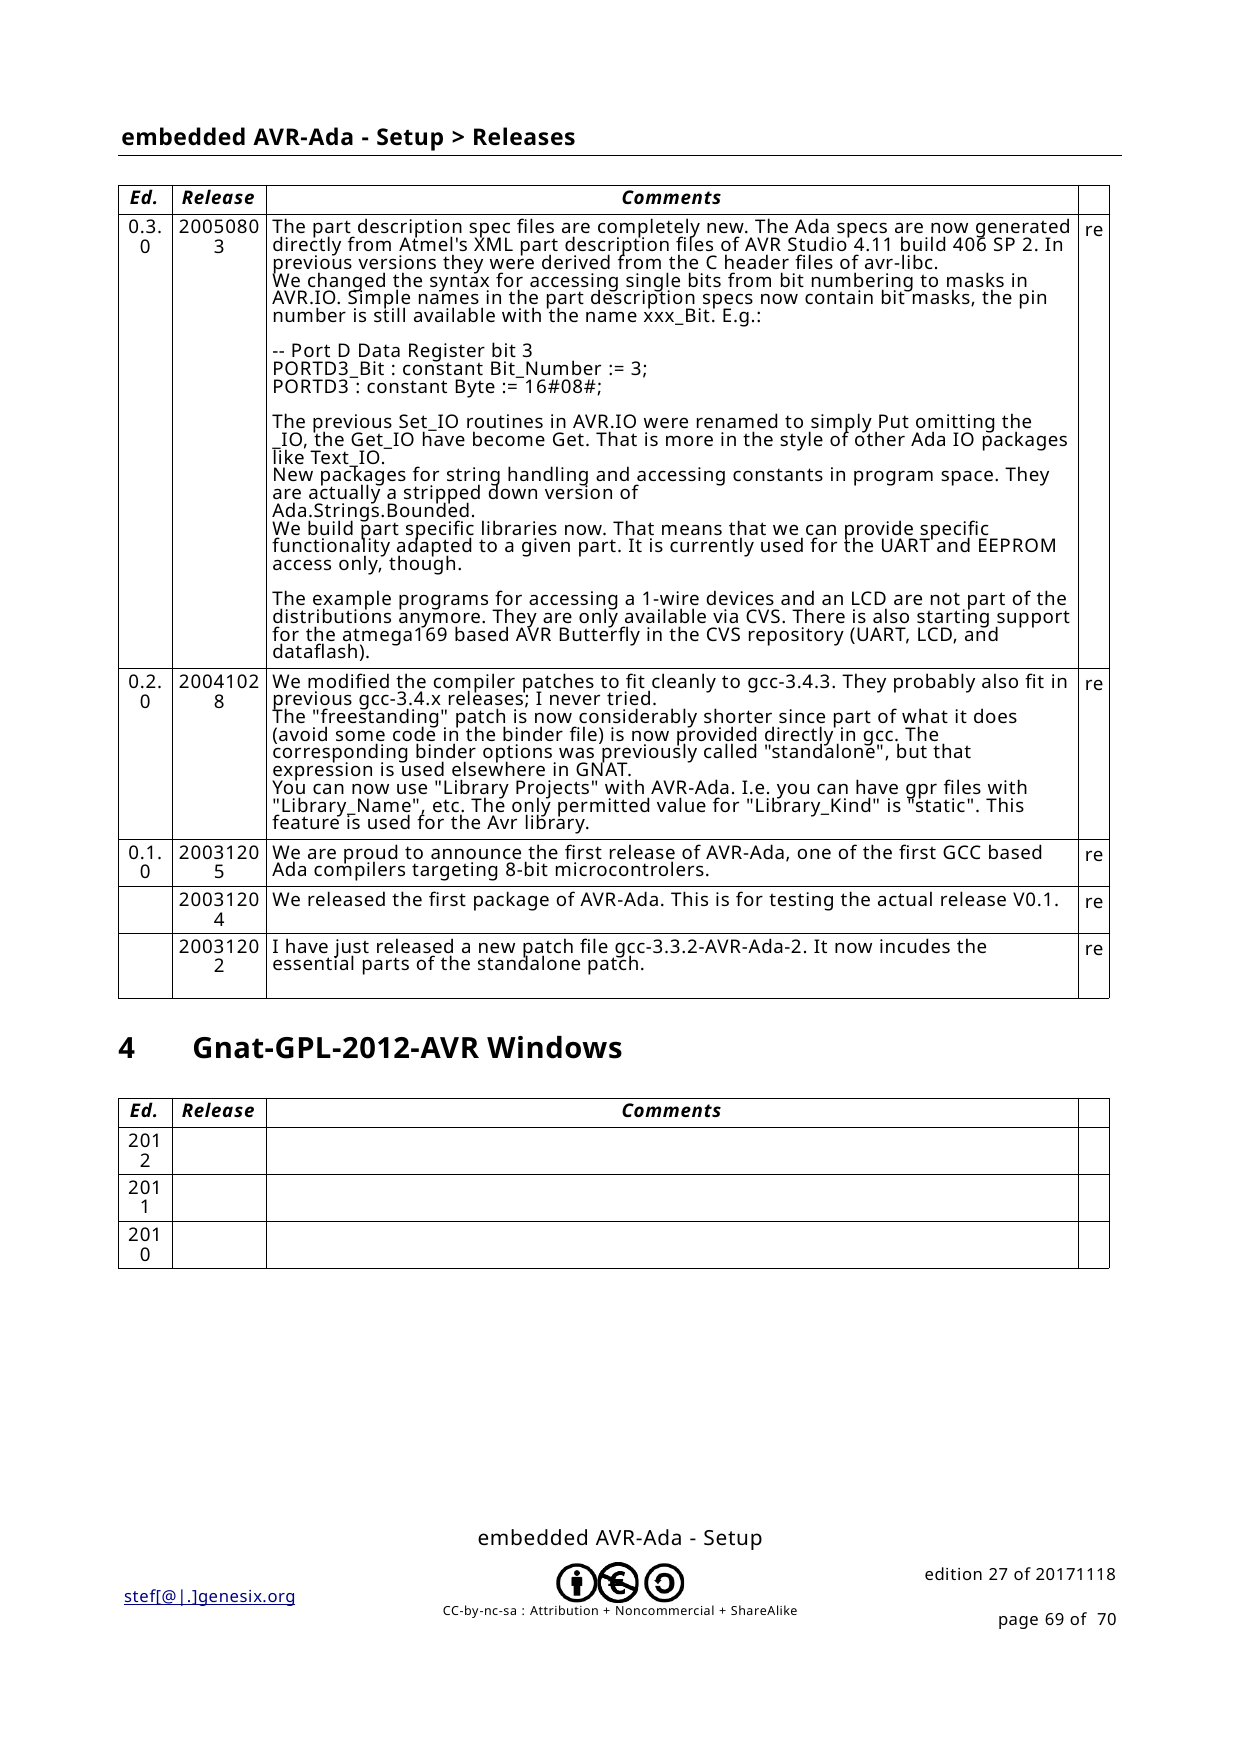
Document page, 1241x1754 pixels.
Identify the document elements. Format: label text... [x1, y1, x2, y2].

table_cell 2010 [119, 1222, 172, 1268]
table_cell We modified the compiler patches to fit cleanly to gcc-3.4.3. They probably also fit in previous gcc-3.4.x releases; I never tried. The "freestanding" patch is now considerably shorter since part of what it does (avoid some code in the binder file) is now provided directly in gcc. The corresponding binder options was previously called "standalone", but that expression is used elsewhere in GNAT. You can now use "Library Projects" with AVR-Ada. I.e. you can have gpr files with "Library_Name", etc. The only permitted value for "Library_Kind" is "static". This feature is used for the Avr library. [267, 669, 1078, 839]
picture [643, 1562, 685, 1603]
table_cell 0.3.0 [119, 215, 172, 668]
table_cell [1079, 1128, 1109, 1174]
table_header Ed. [119, 1099, 172, 1127]
table_cell The part description spec files are completely new. The Ada specs are now generated directly from Atmel's XML part description files of AVR Studio 4.11 build 406 SP 2. In previous versions they were derived from the C header files of avr-libc. We changed the syntax for accessing single bits from bit numbering to masks in AVR.IO. Simple names in the part description specs now contain bit masks, the pin number is still available with the name xxx_Bit. E.g.: -- Port D Data Register bit 3 PORTD3_Bit : constant Bit_Number := 3; PORTD3 : constant Byte := 16#08#; The previous Set_IO routines in AVR.IO were renamed to simply Put omitting the _IO, the Get_IO have become Get. That is more in the style of other Ada IO packages like Text_IO. New packages for string handling and accessing constants in program space. They are actually a stripped down version of Ada.Strings.Bounded. We build part specific libraries now. That means that we can provide specific functionality adapted to a given part. It is currently used for the UART and EEPROM access only, though. The example programs for accessing a 1-wire devices and an LCD are not part of the distributions anymore. They are only available via CVS. There is also starting support for the atmega169 based AVR Butterfly in the CVS repository (UART, LCD, and dataflash). [267, 215, 1078, 668]
table_cell [173, 1128, 266, 1174]
table_cell We released the first package of AVR-Ada. This is for testing the actual release V0.1. [267, 887, 1078, 933]
table_header Comments [267, 186, 1078, 214]
table_cell 20031204 [173, 887, 266, 933]
table_header Release [173, 1099, 266, 1127]
table_header Comments [267, 1099, 1078, 1127]
table_cell 0.1.0 [119, 840, 172, 886]
table_cell 2011 [119, 1175, 172, 1221]
table_cell re [1079, 215, 1109, 668]
table_cell 20031202 [173, 934, 266, 998]
table_cell 20031205 [173, 840, 266, 886]
table_header Ed. [119, 186, 172, 214]
subtitle Gnat-GPL-2012-AVR Windows [118, 1027, 1122, 1067]
table_cell [1079, 1175, 1109, 1221]
table_cell 20041028 [173, 669, 266, 839]
table_header Release [173, 186, 266, 214]
table_cell We are proud to announce the first release of AVR-Ada, one of the first GCC based Ada compilers targeting 8-bit microcontrolers. [267, 840, 1078, 886]
table_cell [119, 887, 172, 933]
table_cell I have just released a new patch file gcc-3.3.2-AVR-Ada-2. It now incudes the essential parts of the standalone patch. [267, 934, 1078, 998]
table_cell re [1079, 669, 1109, 839]
table_header [1079, 1099, 1109, 1127]
table_cell re [1079, 934, 1109, 998]
table_cell 2012 [119, 1128, 172, 1174]
table_cell [173, 1175, 266, 1221]
table_cell [267, 1175, 1078, 1221]
table_header [1079, 186, 1109, 214]
table_cell [267, 1128, 1078, 1174]
table_cell [119, 934, 172, 998]
table_cell [1079, 1222, 1109, 1268]
table_cell re [1079, 887, 1109, 933]
table_cell [173, 1222, 266, 1268]
table_cell re [1079, 840, 1109, 886]
picture [555, 1562, 639, 1603]
table_cell [267, 1222, 1078, 1268]
table_cell 20050803 [173, 215, 266, 668]
table_cell 0.2.0 [119, 669, 172, 839]
